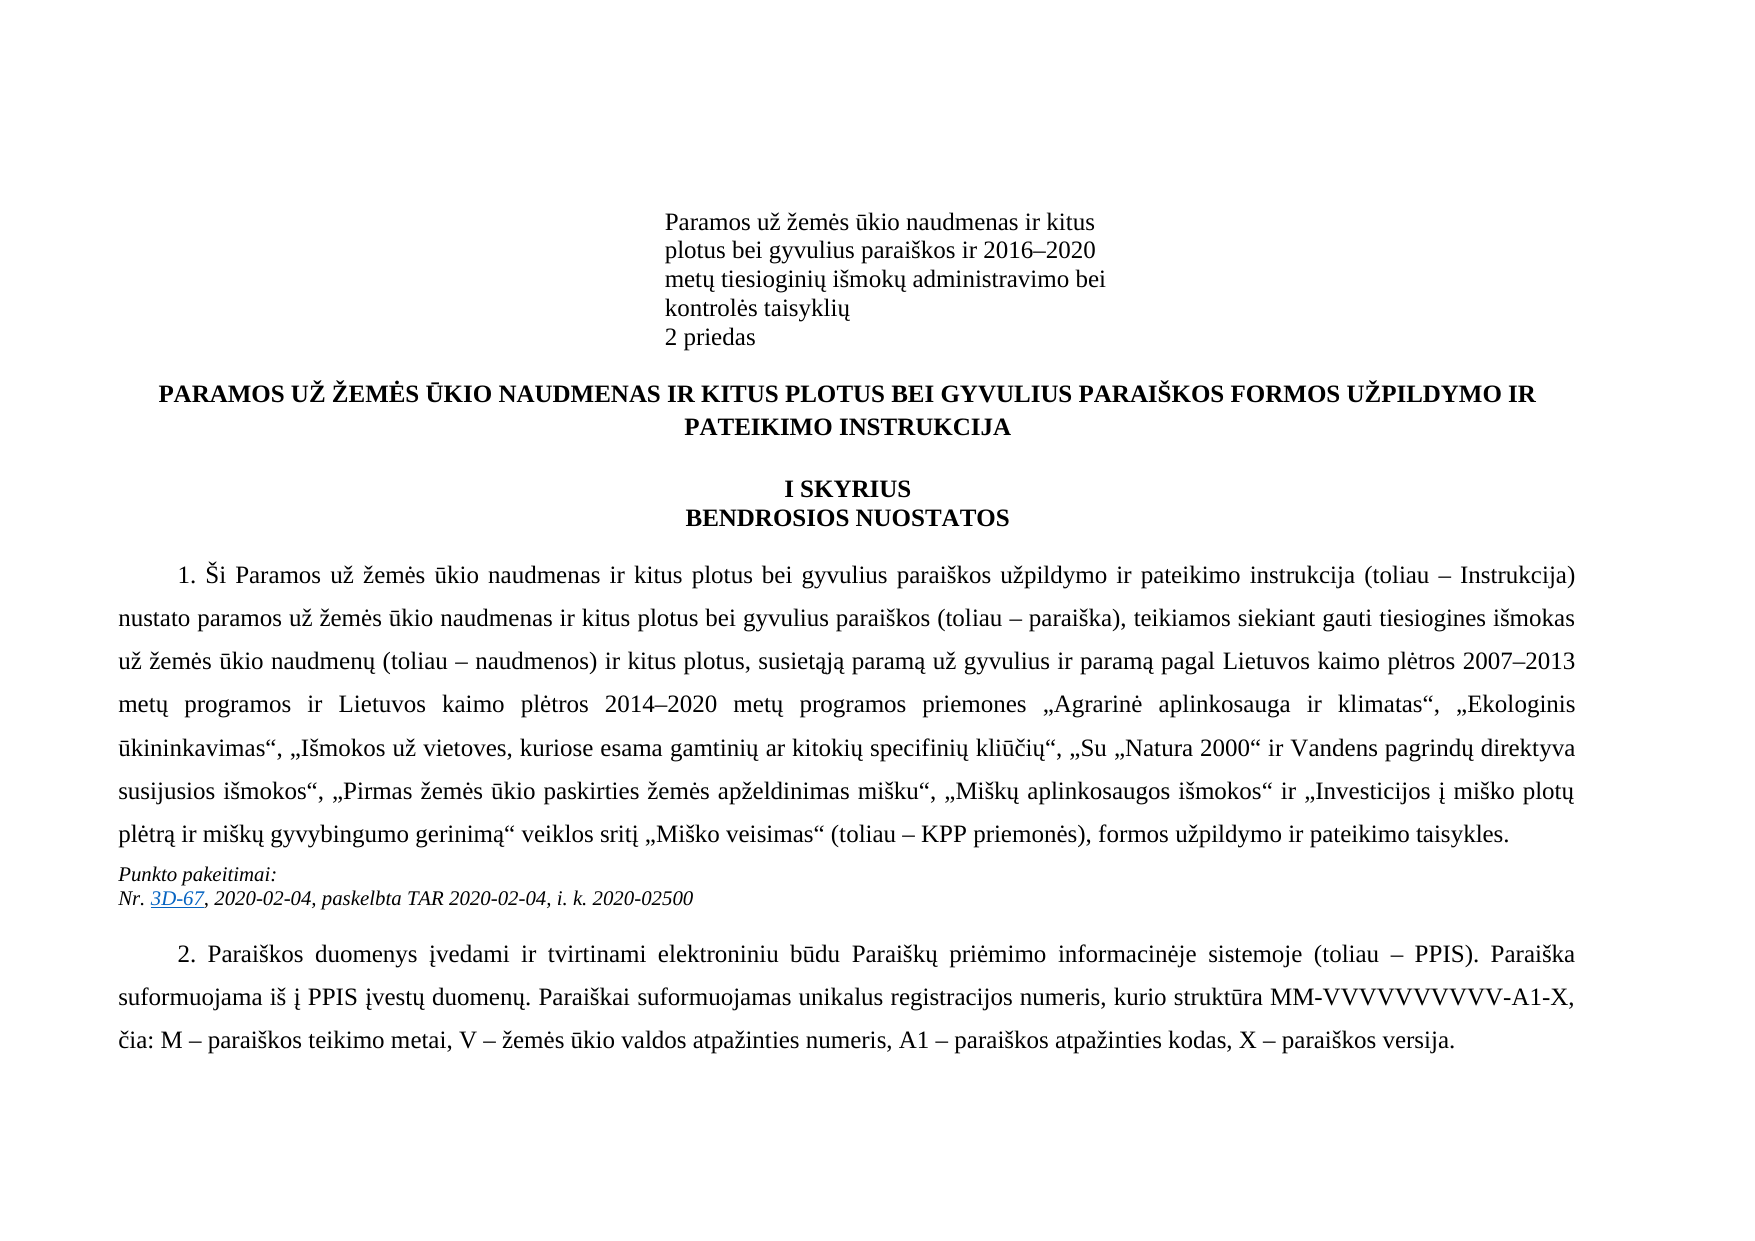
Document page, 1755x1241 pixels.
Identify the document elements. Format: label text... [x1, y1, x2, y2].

text Paramos už žemės ūkio naudmenAS ir kitus plotus BEI GYVULIUS paraiškOS FORMOS UŽPILDYMO IR PATEIKIMO INSTRUKCIJA [118, 379, 1577, 441]
text Nr. 3D-67, 2020-02-04, paskelbta TAR 2020-02-04, i. k. 2020-02500 [118, 886, 1577, 910]
text 2. Paraiškos duomenys įvedami ir tvirtinami elektroniniu būdu Paraiškų priėmimo informacinėje sistemoje (toliau – PPIS). Paraiška suformuojama iš į PPIS įvestų duomenų. Paraiškai suformuojamas unikalus registracijos numeris, kurio struktūra MM-VVVVVVVVVV-A1-X, čia: M – paraiškos teikimo metai, V – žemės ūkio valdos atpažinties numeris, A1 – paraiškos atpažinties kodas, X – paraiškos versija. [118, 939, 1577, 1054]
text I SKYRIUS [118, 474, 1577, 503]
text BENDROSIOS NUOSTATOS [118, 503, 1577, 531]
text Paramos už žemės ūkio naudmenas ir kitus [664, 207, 1577, 235]
text metų tiesioginių išmokų administravimo bei [664, 264, 1577, 293]
text kontrolės taisyklių [664, 293, 1577, 322]
text 2 priedas [664, 322, 1577, 350]
text plotus bei gyvulius paraiškos ir 2016–2020 [664, 235, 1577, 264]
text 1. Ši Paramos už žemės ūkio naudmenas ir kitus plotus bei gyvulius paraiškos užpildymo ir pateikimo instrukcija (toliau – Instrukcija) nustato paramos už žemės ūkio naudmenas ir kitus plotus bei gyvulius paraiškos (toliau – paraiška), teikiamos siekiant gauti tiesiogines išmokas už žemės ūkio naudmenų (toliau – naudmenos) ir kitus plotus, susietąją paramą už gyvulius ir paramą pagal Lietuvos kaimo plėtros 2007–2013 metų programos ir Lietuvos kaimo plėtros 2014–2020 metų programos priemones „Agrarinė aplinkosauga ir klimatas“, „Ekologinis ūkininkavimas“, „Išmokos už vietoves, kuriose esama gamtinių ar kitokių specifinių kliūčių“, „Su „Natura 2000“ ir Vandens pagrindų direktyva susijusios išmokos“, „Pirmas žemės ūkio paskirties žemės apželdinimas mišku“, „Miškų aplinkosaugos išmokos“ ir „Investicijos į miško plotų plėtrą ir miškų gyvybingumo gerinimą“ veiklos sritį „Miško veisimas“ (toliau – KPP priemonės), formos užpildymo ir pateikimo taisykles. [118, 560, 1577, 848]
text Punkto pakeitimai: [118, 862, 1577, 886]
